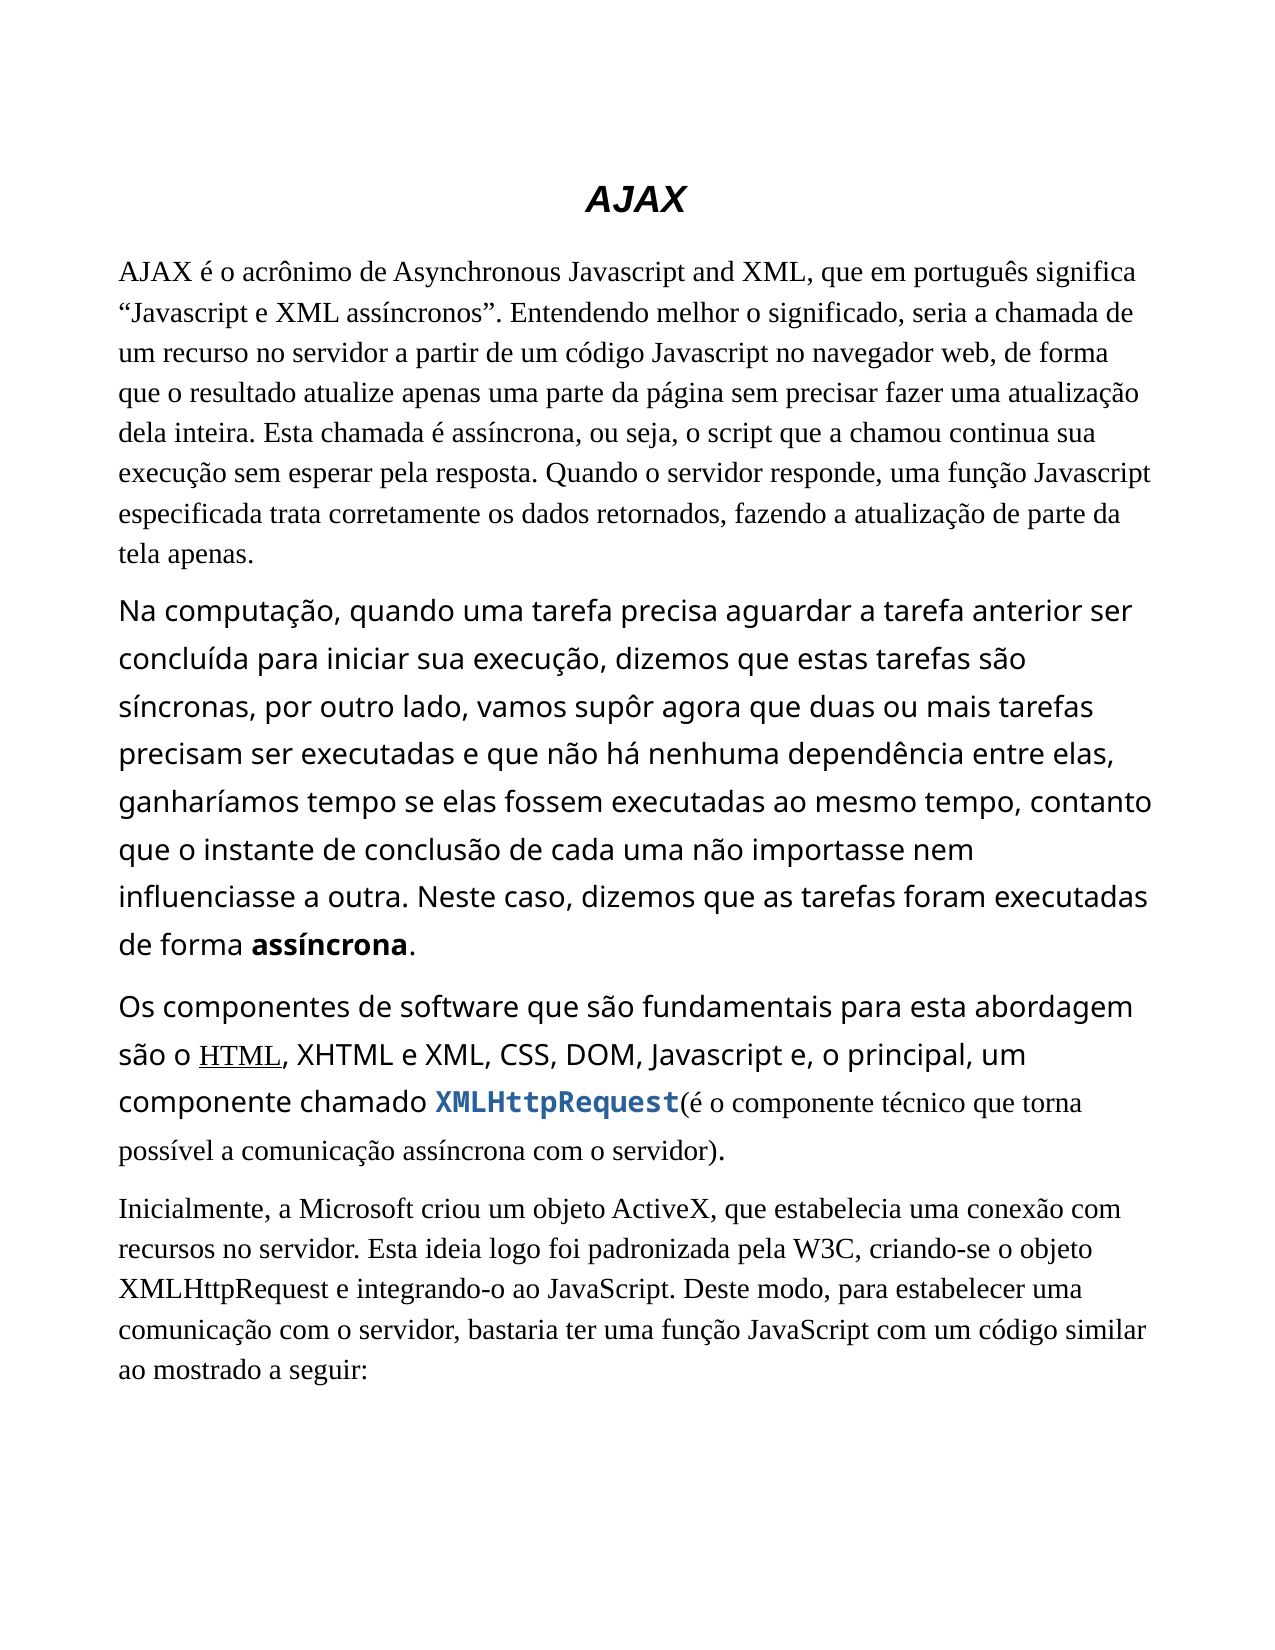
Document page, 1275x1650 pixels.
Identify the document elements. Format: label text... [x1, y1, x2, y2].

text AJAX é o acrônimo de Asynchronous Javascript and XML, que em português significa “Javascript e XML assíncronos”. Entendendo melhor o significado, seria a chamada de um recurso no servidor a partir de um código Javascript no navegador web, de forma que o resultado atualize apenas uma parte da página sem precisar fazer uma atualização dela inteira. Esta chamada é assíncrona, ou seja, o script que a chamou continua sua execução sem esperar pela resposta. Quando o servidor responde, uma função Javascript especificada trata corretamente os dados retornados, fazendo a atualização de parte da tela apenas. [118, 254, 1157, 569]
subtitle AJAX [118, 176, 1157, 220]
text Os componentes de software que são fundamentais para esta abordagem são o HTML, XHTML e XML, CSS, DOM, Javascript e, o principal, um componente chamado XMLHttpRequest(é o componente técnico que torna possível a comunicação assíncrona com o servidor). [118, 986, 1157, 1169]
text Inicialmente, a Microsoft criou um objeto ActiveX, que estabelecia uma conexão com recursos no servidor. Esta ideia logo foi padronizada pela W3C, criando-se o objeto XMLHttpRequest e integrando-o ao JavaScript. Deste modo, para estabelecer uma comunicação com o servidor, bastaria ter uma função JavaScript com um código similar ao mostrado a seguir: [118, 1191, 1157, 1386]
text Na computação, quando uma tarefa precisa aguardar a tarefa anterior ser concluída para iniciar sua execução, dizemos que estas tarefas são síncronas, por outro lado, vamos supôr agora que duas ou mais tarefas precisam ser executadas e que não há nenhuma dependência entre elas, ganharíamos tempo se elas fossem executadas ao mesmo tempo, contanto que o instante de conclusão de cada uma não importasse nem influenciasse a outra. Neste caso, dizemos que as tarefas foram executadas de forma assíncrona. [118, 591, 1157, 964]
